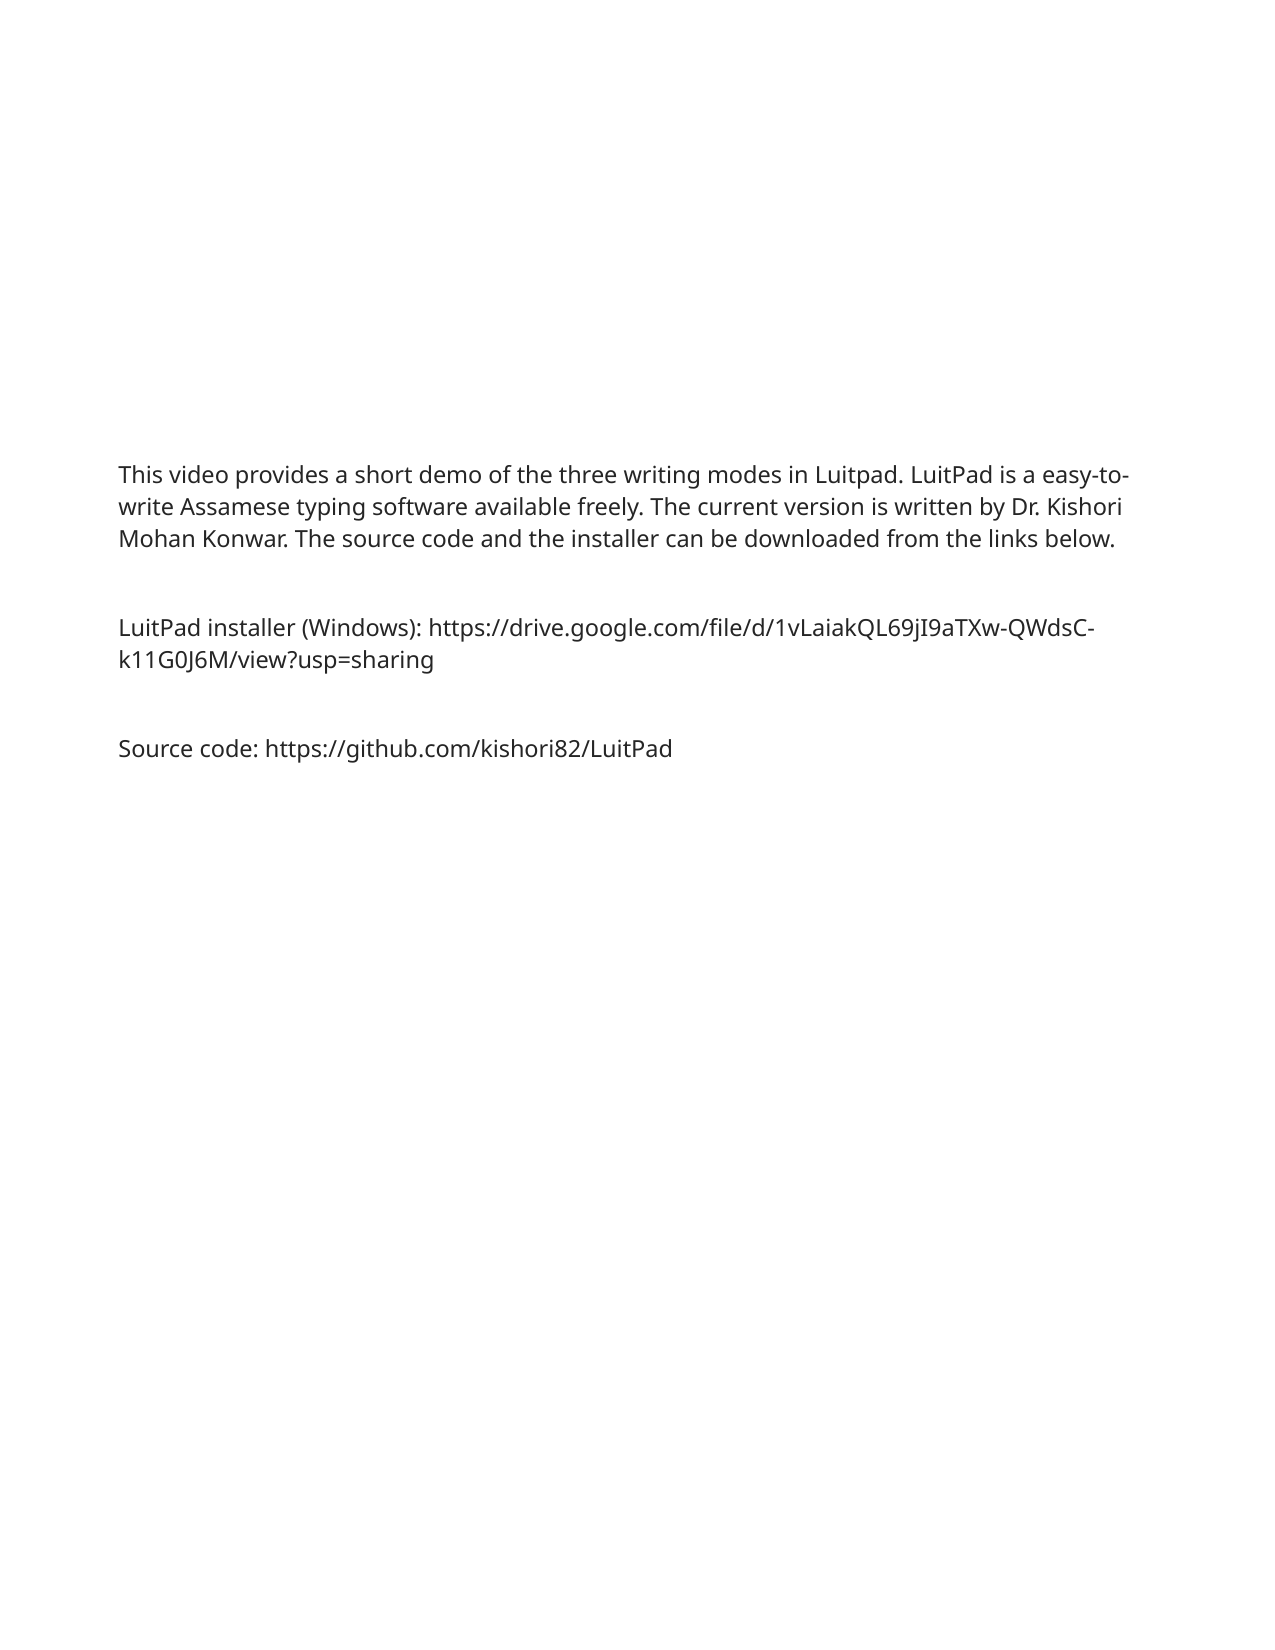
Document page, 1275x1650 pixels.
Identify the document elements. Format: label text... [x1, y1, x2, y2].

text This video provides a short demo of the three writing modes in Luitpad. LuitPad is a easy-to-write Assamese typing software available freely. The current version is written by Dr. Kishori Mohan Konwar. The source code and the installer can be downloaded from the links below. [118, 459, 1157, 555]
text Source code: https://github.com/kishori82/LuitPad [118, 732, 1157, 764]
text LuitPad installer (Windows): https://drive.google.com/file/d/1vLaiakQL69jI9aTXw-QWdsC-k11G0J6M/view?usp=sharing [118, 611, 1157, 675]
